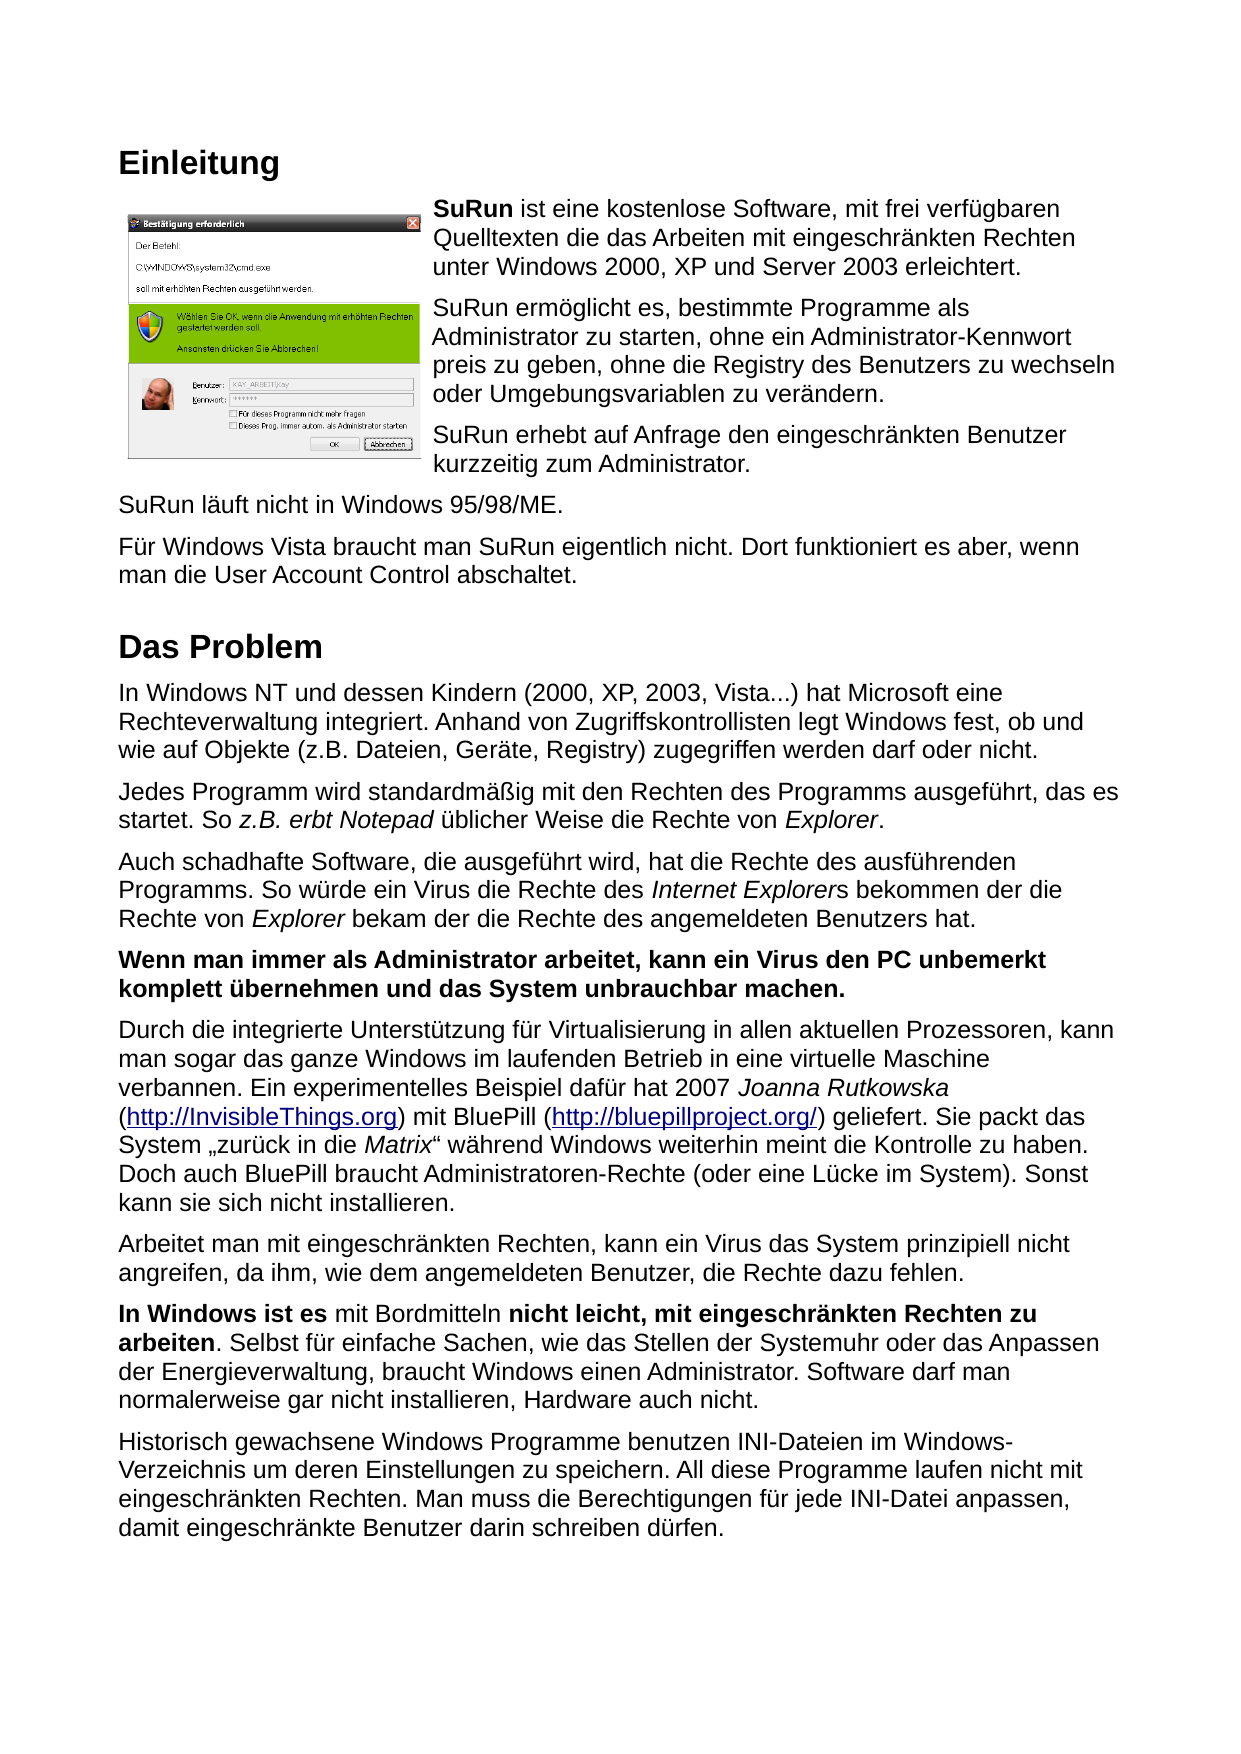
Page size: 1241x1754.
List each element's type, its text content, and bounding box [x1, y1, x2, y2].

text SuRun erhebt auf Anfrage den eingeschränkten Benutzer kurzzeitig zum Administrator. [118, 421, 1122, 478]
text Durch die integrierte Unterstützung für Virtualisierung in allen aktuellen Prozessoren, kann man sogar das ganze Windows im laufenden Betrieb in eine virtuelle Maschine verbannen. Ein experimentelles Beispiel dafür hat 2007 Joanna Rutkowska (http://InvisibleThings.org) mit BluePill (http://bluepillproject.org/) geliefert. Sie packt das System „zurück in die Matrix“ während Windows weiterhin meint die Kontrolle zu haben. Doch auch BluePill braucht Administratoren-Rechte (oder eine Lücke im System). Sonst kann sie sich nicht installieren. [118, 1015, 1122, 1217]
text Jedes Programm wird standardmäßig mit den Rechten des Programms ausgeführt, das es startet. So z.B. erbt Notepad üblicher Weise die Rechte von Explorer. [118, 777, 1122, 834]
text Arbeitet man mit eingeschränkten Rechten, kann ein Virus das System prinzipiell nicht angreifen, da ihm, wie dem angemeldeten Benutzer, die Rechte dazu fehlen. [118, 1229, 1122, 1287]
text SuRun ermöglicht es, bestimmte Programme als Administrator zu starten, ohne ein Administrator-Kennwort preis zu geben, ohne die Registry des Benutzers zu wechseln oder Umgebungsvariablen zu verändern. [420, 293, 1122, 408]
text Für Windows Vista braucht man SuRun eigentlich nicht. Dort funktioniert es aber, wenn man die User Account Control abschaltet. [118, 532, 1122, 589]
picture [127, 214, 422, 459]
text Wenn man immer als Administrator arbeitet, kann ein Virus den PC unbemerkt komplett übernehmen und das System unbrauchbar machen. [118, 945, 1122, 1003]
text SuRun läuft nicht in Windows 95/98/ME. [118, 491, 1122, 519]
subtitle Einleitung [118, 143, 1122, 182]
text In Windows ist es mit Bordmitteln nicht leicht, mit eingeschränkten Rechten zu arbeiten. Selbst für einfache Sachen, wie das Stellen der Systemuhr oder das Anpassen der Energieverwaltung, braucht Windows einen Administrator. Software darf man normalerweise gar nicht installieren, Hardware auch nicht. [118, 1299, 1122, 1414]
text Historisch gewachsene Windows Programme benutzen INI-Dateien im Windows-Verzeichnis um deren Einstellungen zu speichern. All diese Programme laufen nicht mit eingeschränkten Rechten. Man muss die Berechtigungen für jede INI-Datei anpassen, damit eingeschränkte Benutzer darin schreiben dürfen. [118, 1427, 1122, 1542]
text Auch schadhafte Software, die ausgeführt wird, hat die Rechte des ausführenden Programms. So würde ein Virus die Rechte des Internet Explorers bekommen der die Rechte von Explorer bekam der die Rechte des angemeldeten Benutzers hat. [118, 847, 1122, 933]
text SuRun ist eine kostenlose Software, mit frei verfügbaren Quelltexten die das Arbeiten mit eingeschränkten Rechten unter Windows 2000, XP und Server 2003 erleichtert. [118, 194, 1122, 281]
text In Windows NT und dessen Kindern (2000, XP, 2003, Vista...) hat Microsoft eine Rechteverwaltung integriert. Anhand von Zugriffskontrollisten legt Windows fest, ob und wie auf Objekte (z.B. Dateien, Geräte, Registry) zugegriffen werden darf oder nicht. [118, 678, 1122, 764]
subtitle Das Problem [118, 627, 1122, 665]
